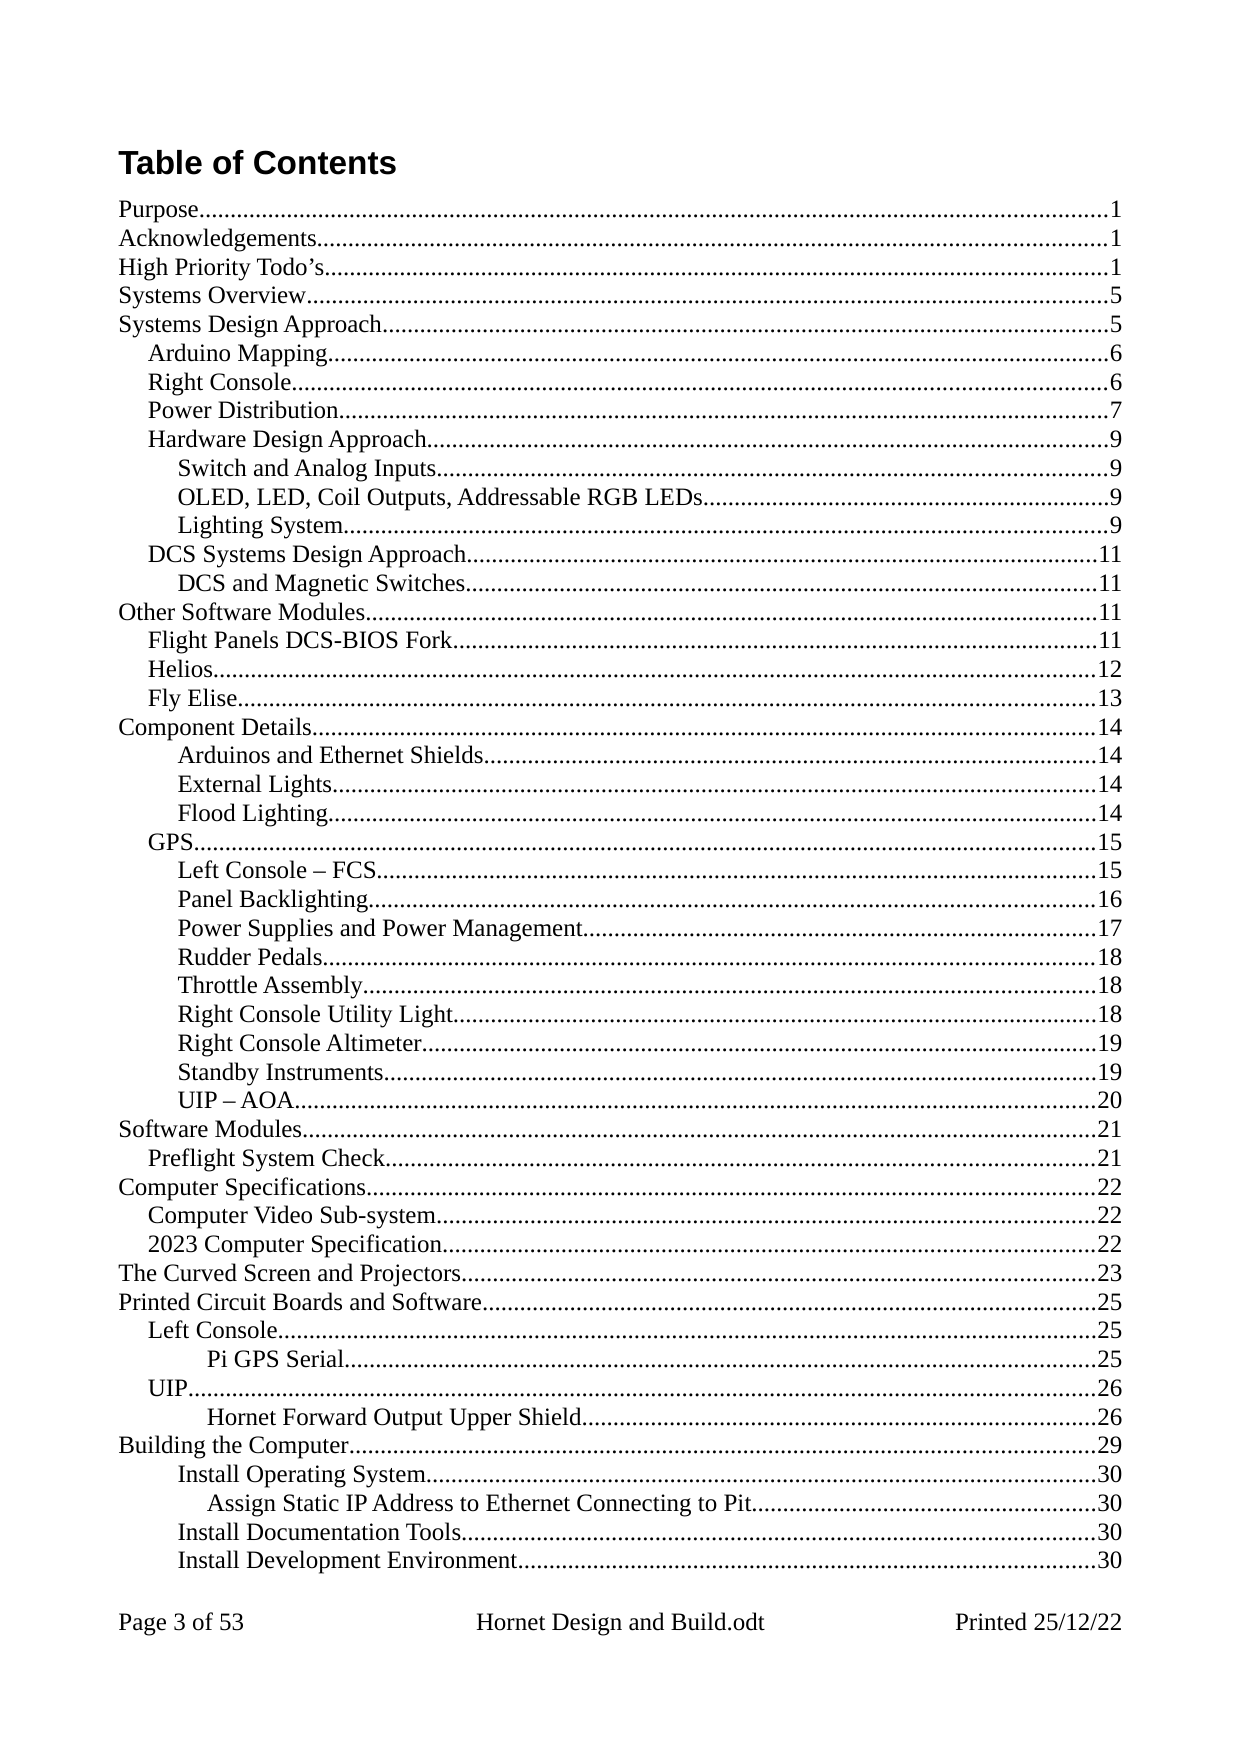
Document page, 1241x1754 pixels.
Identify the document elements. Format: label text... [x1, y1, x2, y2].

text Fly Elise 13 [148, 683, 1122, 712]
text Lighting System 9 [177, 510, 1122, 539]
text Systems Overview 5 [118, 280, 1122, 309]
text Computer Video Sub-system 22 [148, 1200, 1122, 1229]
text Component Details 14 [118, 712, 1122, 740]
text Printed Circuit Boards and Software 25 [118, 1287, 1122, 1315]
text Right Console Altimeter 19 [177, 1028, 1122, 1057]
subtitle Table of Contents [118, 143, 1122, 182]
text UIP – AOA 20 [177, 1085, 1122, 1114]
text DCS and Magnetic Switches 11 [177, 568, 1122, 597]
text Purpose 1 [118, 194, 1122, 223]
text Install Operating System 30 [177, 1459, 1122, 1488]
text DCS Systems Design Approach 11 [148, 539, 1122, 568]
text Helios 12 [148, 654, 1122, 683]
text Right Console Utility Light 18 [177, 999, 1122, 1028]
text GPS 15 [148, 827, 1122, 855]
text Assign Static IP Address to Ethernet Connecting to Pit 30 [207, 1488, 1122, 1517]
text Arduinos and Ethernet Shields 14 [177, 740, 1122, 769]
text Install Documentation Tools 30 [177, 1517, 1122, 1545]
text External Lights 14 [177, 769, 1122, 798]
text Power Distribution 7 [148, 395, 1122, 424]
text Hornet Forward Output Upper Shield 26 [207, 1402, 1122, 1430]
text Panel Backlighting 16 [177, 884, 1122, 913]
text Standby Instruments 19 [177, 1057, 1122, 1085]
text Other Software Modules 11 [118, 597, 1122, 625]
text OLED, LED, Coil Outputs, Addressable RGB LEDs 9 [177, 482, 1122, 510]
text Acknowledgements 1 [118, 223, 1122, 252]
text Rudder Pedals 18 [177, 942, 1122, 970]
text Pi GPS Serial 25 [207, 1344, 1122, 1373]
text Computer Specifications 22 [118, 1172, 1122, 1200]
text 2023 Computer Specification 22 [148, 1229, 1122, 1258]
text Right Console 6 [148, 367, 1122, 395]
text Throttle Assembly 18 [177, 970, 1122, 999]
text Left Console 25 [148, 1315, 1122, 1344]
text Switch and Analog Inputs 9 [177, 453, 1122, 482]
text Install Development Environment 30 [177, 1545, 1122, 1574]
text Building the Computer 29 [118, 1430, 1122, 1459]
text Hardware Design Approach 9 [148, 424, 1122, 453]
text Power Supplies and Power Management 17 [177, 913, 1122, 942]
text Software Modules 21 [118, 1114, 1122, 1143]
text Left Console – FCS 15 [177, 855, 1122, 884]
text Flood Lighting 14 [177, 798, 1122, 827]
text Arduino Mapping 6 [148, 338, 1122, 367]
text UIP 26 [148, 1373, 1122, 1402]
text Flight Panels DCS-BIOS Fork 11 [148, 625, 1122, 654]
text High Priority Todo’s 1 [118, 252, 1122, 280]
text Systems Design Approach 5 [118, 309, 1122, 338]
text Preflight System Check 21 [148, 1143, 1122, 1172]
text The Curved Screen and Projectors 23 [118, 1258, 1122, 1287]
